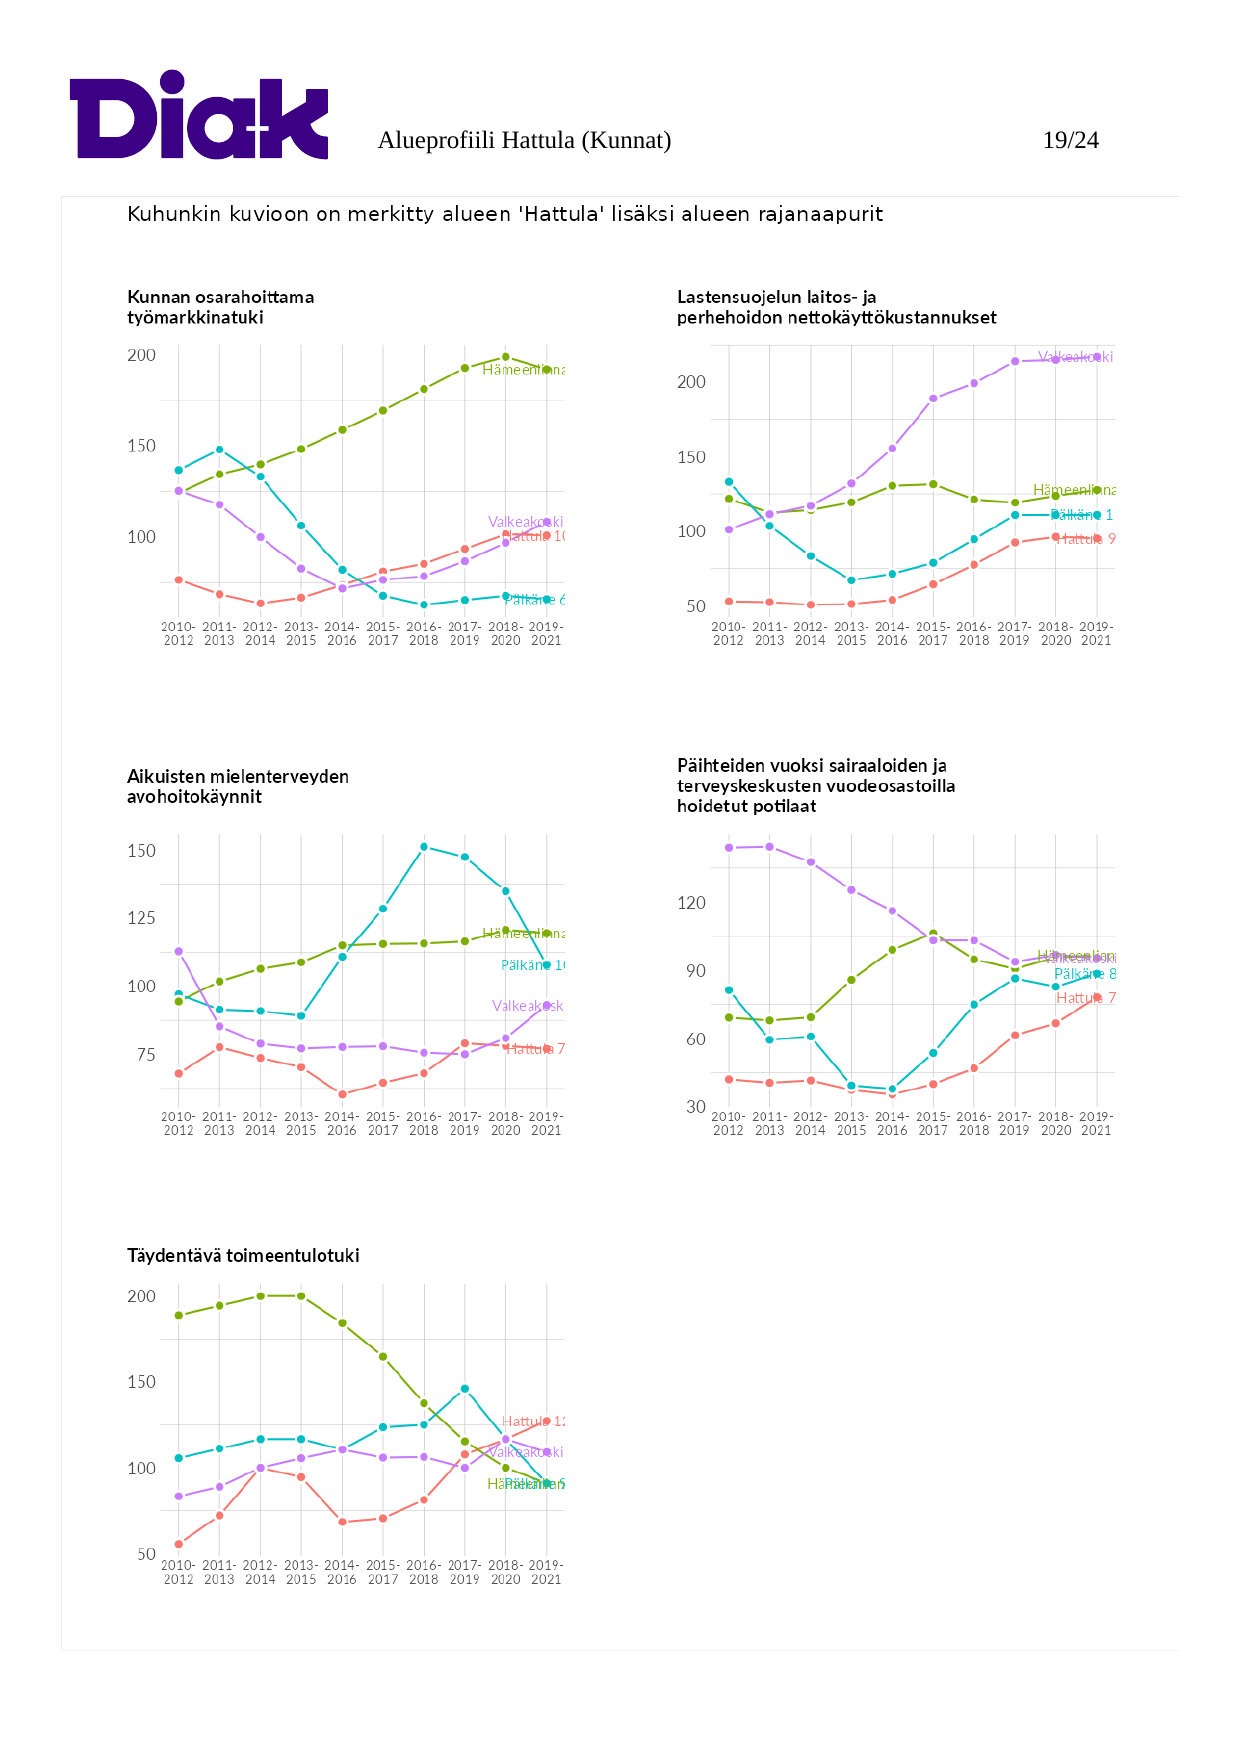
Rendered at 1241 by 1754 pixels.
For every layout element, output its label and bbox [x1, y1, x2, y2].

picture [61, 196, 1179, 1651]
